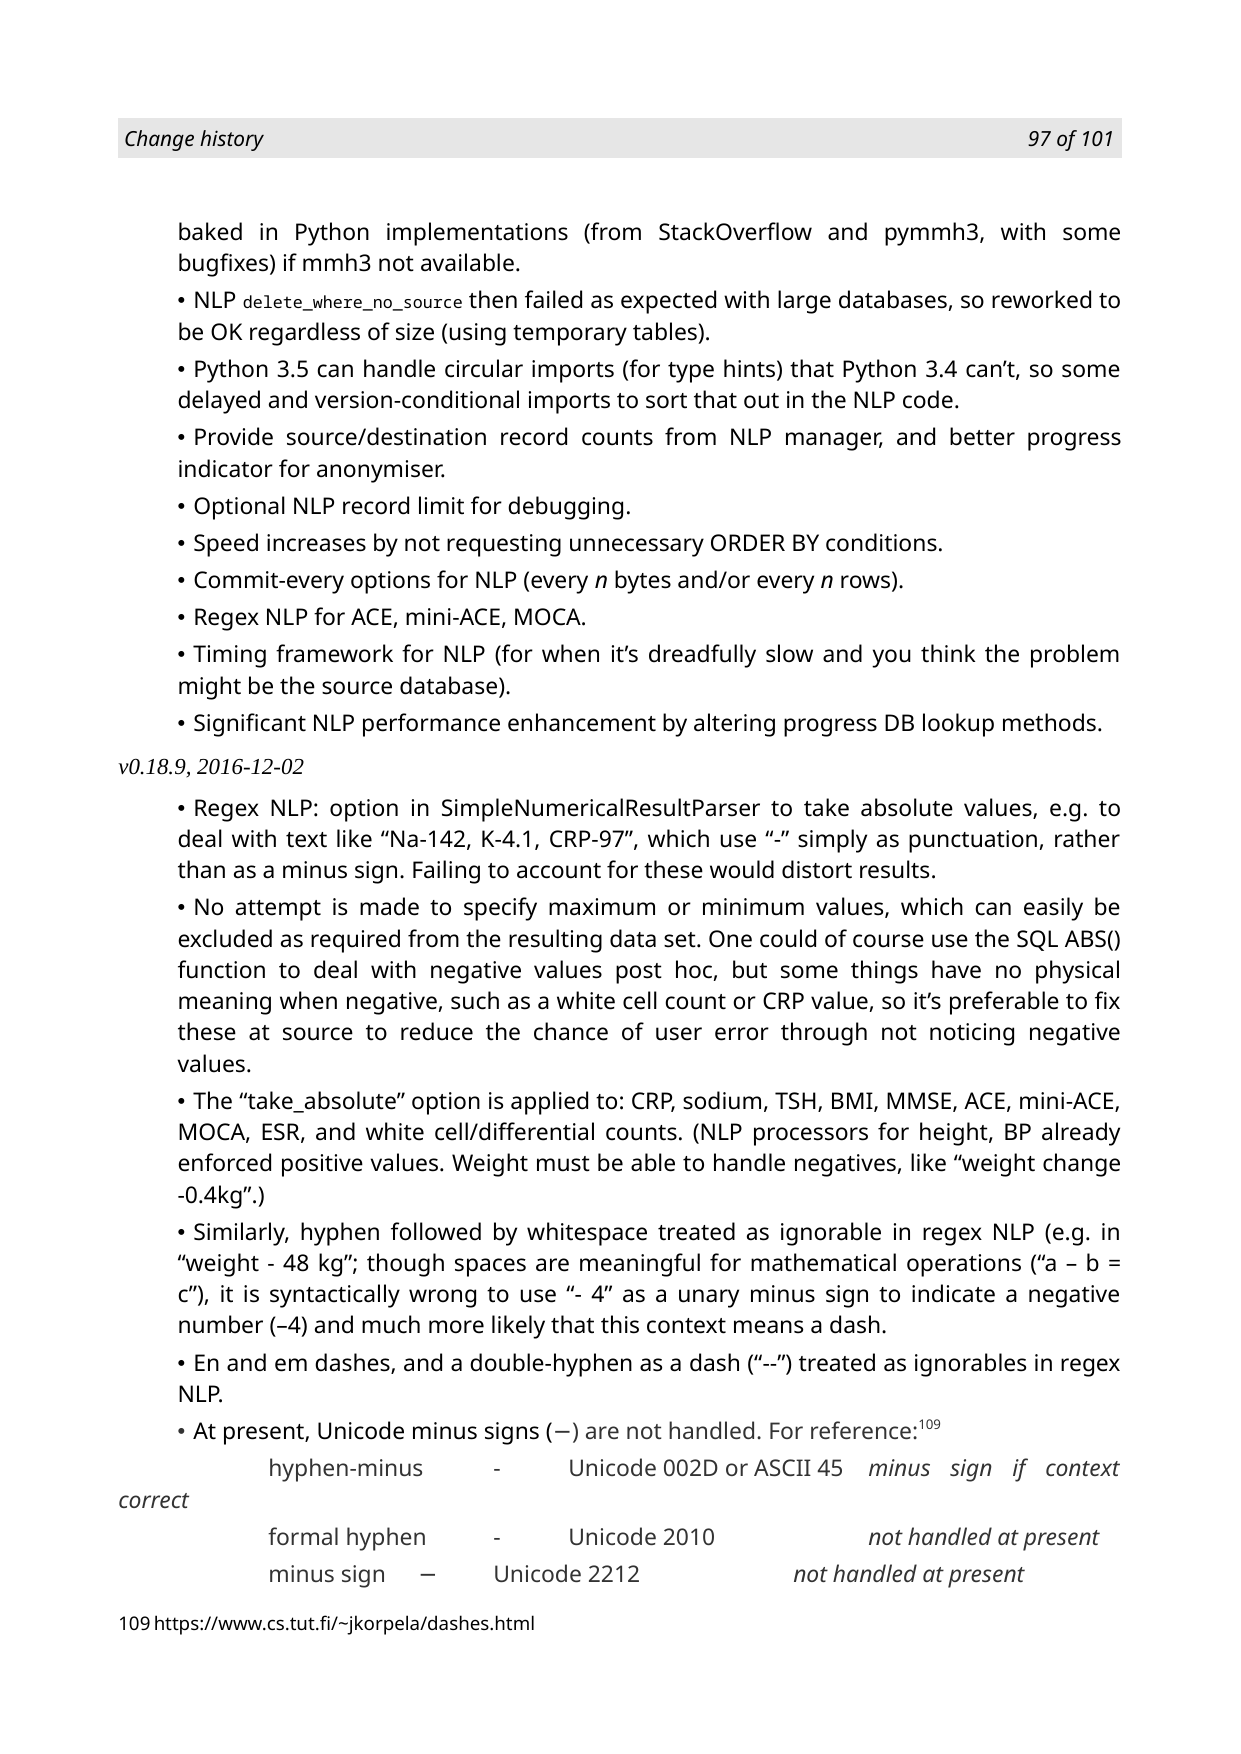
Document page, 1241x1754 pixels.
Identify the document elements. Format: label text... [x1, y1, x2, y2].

list Commit-every options for NLP (every n bytes and/or every n rows). [177, 564, 1122, 595]
text formal hyphen ‐ Unicode 2010 not handled at present [118, 1521, 1122, 1552]
list NLP delete_where_no_source then failed as expected with large databases, so reworked to be OK regardless of size (using temporary tables). [177, 284, 1122, 347]
text hyphen-minus - Unicode 002D or ASCII 45 minus sign if context correct [118, 1452, 1122, 1515]
subtitle v0.18.9, 2016-12-02 [118, 753, 1122, 779]
list No attempt is made to specify maximum or minimum values, which can easily be excluded as required from the resulting data set. One could of course use the SQL ABS() function to deal with negative values post hoc, but some things have no physical meaning when negative, such as a white cell count or CRP value, so it’s preferable to fix these at source to reduce the chance of user error through not noticing negative values. [177, 891, 1122, 1079]
list En and em dashes, and a double-hyphen as a dash (“--”) treated as ignorables in regex NLP. [177, 1347, 1122, 1409]
list baked in Python implementations (from StackOverflow and pymmh3, with some bugfixes) if mmh3 not available. [177, 216, 1122, 278]
list Significant NLP performance enhancement by altering progress DB lookup methods. [177, 707, 1122, 738]
list Regex NLP for ACE, mini-ACE, MOCA. [177, 601, 1122, 632]
list Speed increases by not requesting unnecessary ORDER BY conditions. [177, 527, 1122, 558]
list Regex NLP: option in SimpleNumericalResultParser to take absolute values, e.g. to deal with text like “Na-142, K-4.1, CRP-97”, which use “-” simply as punctuation, rather than as a minus sign. Failing to account for these would distort results. [177, 792, 1122, 885]
list Python 3.5 can handle circular imports (for type hints) that Python 3.4 can’t, so some delayed and version-conditional imports to sort that out in the NLP code. [177, 353, 1122, 415]
list Similarly, hyphen followed by whitespace treated as ignorable in regex NLP (e.g. in “weight - 48 kg”; though spaces are meaningful for mathematical operations (“a – b = c”), it is syntactically wrong to use “- 4” as a unary minus sign to indicate a negative number (–4) and much more likely that this context means a dash. [177, 1216, 1122, 1341]
list The “take_absolute” option is applied to: CRP, sodium, TSH, BMI, MMSE, ACE, mini-ACE, MOCA, ESR, and white cell/differential counts. (NLP processors for height, BP already enforced positive values. Weight must be able to handle negatives, like “weight change -0.4kg”.) [177, 1085, 1122, 1210]
list Timing framework for NLP (for when it’s dreadfully slow and you think the problem might be the source database). [177, 638, 1122, 701]
text minus sign − Unicode 2212 not handled at present [118, 1558, 1122, 1589]
list Provide source/destination record counts from NLP manager, and better progress indicator for anonymiser. [177, 421, 1122, 484]
list Optional NLP record limit for debugging. [177, 490, 1122, 521]
list At present, Unicode minus signs (−) are not handled. For reference: [177, 1415, 1122, 1446]
list https://www.cs.tut.fi/~jkorpela/dashes.html [118, 1610, 1122, 1636]
